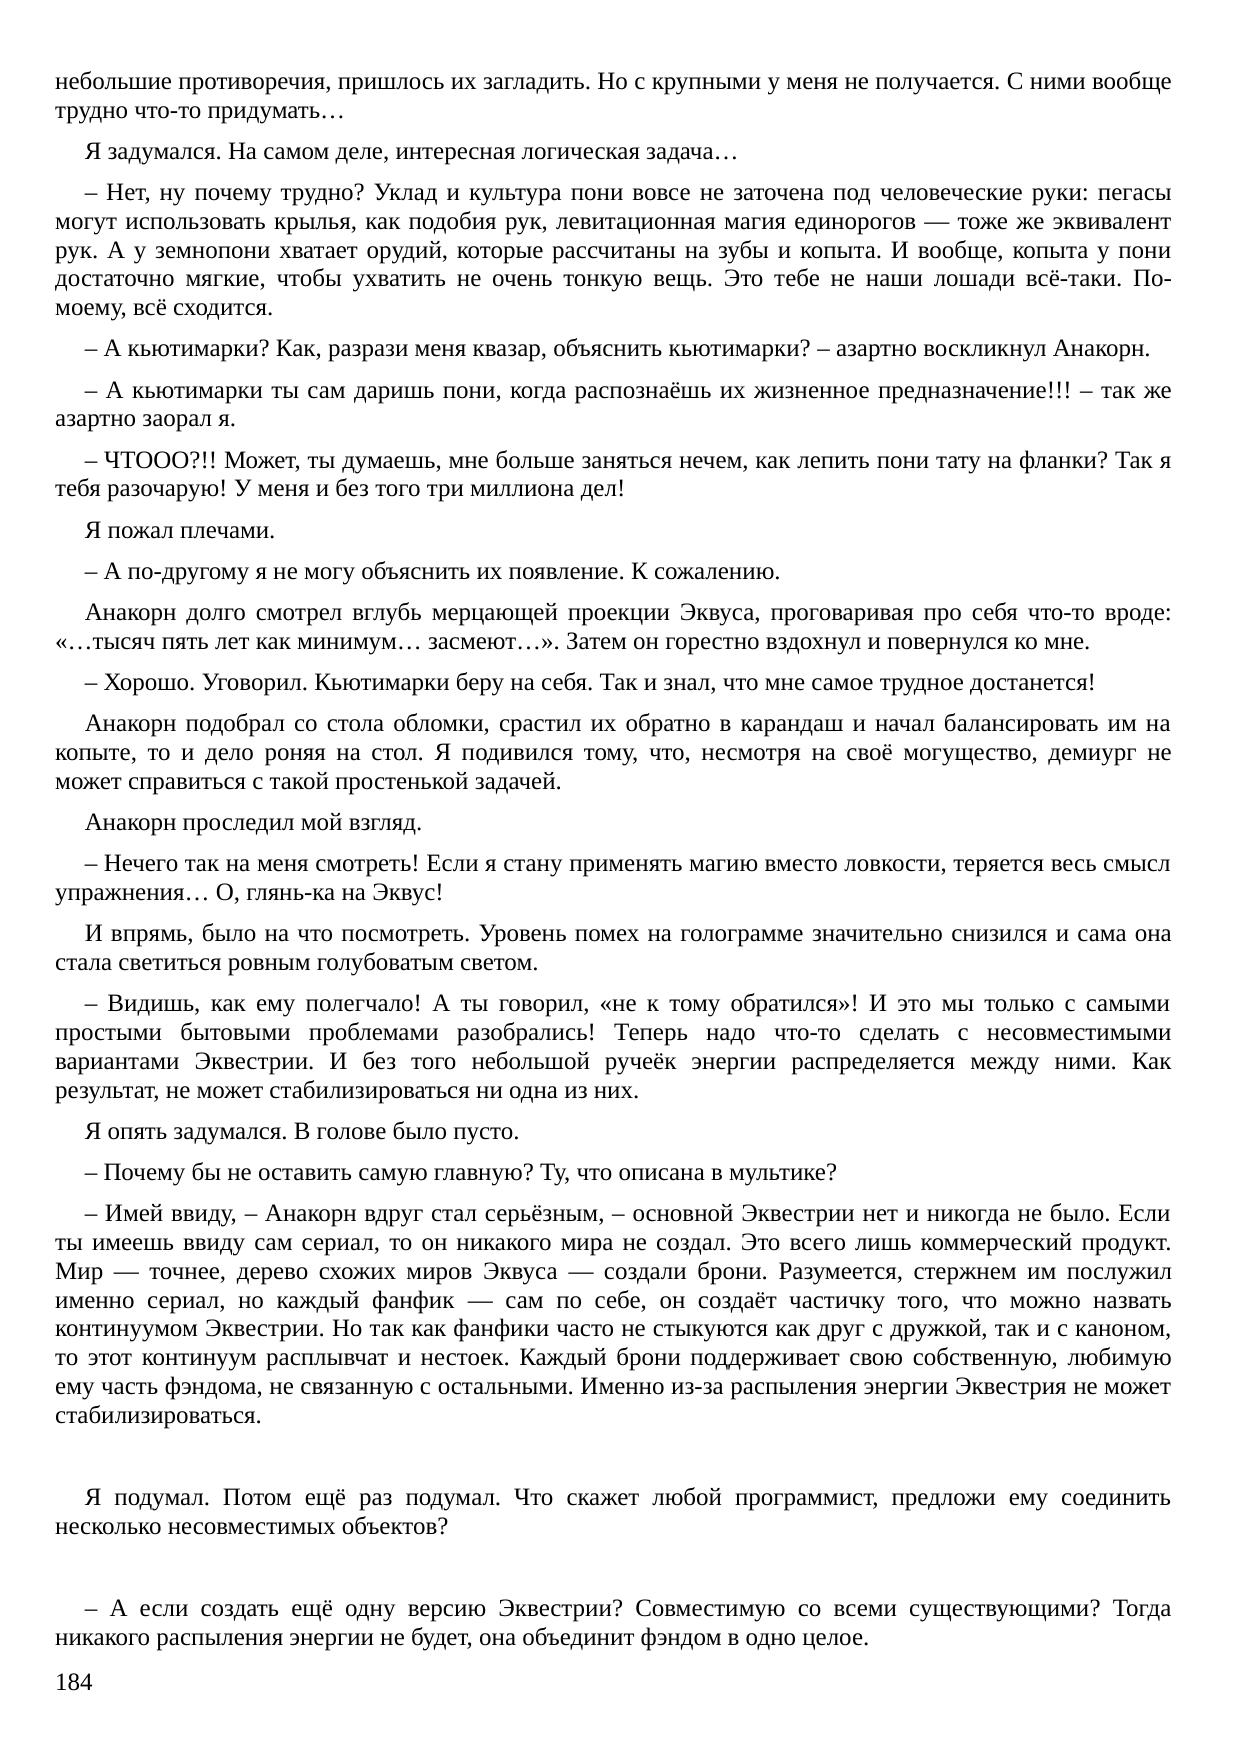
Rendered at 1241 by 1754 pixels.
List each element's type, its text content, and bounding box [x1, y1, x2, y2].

text Я пожал плечами. [55, 515, 1173, 543]
text Я опять задумался. В голове было пусто. [55, 1116, 1173, 1145]
text Я подумал. Потом ещё раз подумал. Что скажет любой программист, предложи ему соединить несколько несовместимых объектов? [55, 1482, 1173, 1540]
text Анакорн проследил мой взгляд. [55, 807, 1173, 836]
text – Почему бы не оставить самую главную? Ту, что описана в мультике? [55, 1157, 1173, 1186]
text – А если создать ещё одну версию Эквестрии? Совместимую со всеми существующими? Тогда никакого распыления энергии не будет, она объединит фэндом в одно целое. [55, 1593, 1173, 1651]
text Анакорн долго смотрел вглубь мерцающей проекции Эквуса, проговаривая про себя что-то вроде: «…тысяч пять лет как минимум… засмеют…». Затем он горестно вздохнул и повернулся ко мне. [55, 597, 1173, 655]
text – Видишь, как ему полегчало! А ты говорил, «не к тому обратился»! И это мы только с самыми простыми бытовыми проблемами разобрались! Теперь надо что-то сделать с несовместимыми вариантами Эквестрии. И без того небольшой ручеёк энергии распределяется между ними. Как результат, не может стабилизироваться ни одна из них. [55, 988, 1173, 1103]
text – Хорошо. Уговорил. Кьютимарки беру на себя. Так и знал, что мне самое трудное достанется! [55, 667, 1173, 696]
text – Нет, ну почему трудно? Уклад и культура пони вовсе не заточена под человеческие руки: пегасы могут использовать крылья, как подобия рук, левитационная магия единорогов — тоже же эквивалент рук. А у земнопони хватает орудий, которые рассчитаны на зубы и копыта. И вообще, копыта у пони достаточно мягкие, чтобы ухватить не очень тонкую вещь. Это тебе не наши лошади всё-таки. По-моему, всё сходится. [55, 177, 1173, 321]
text – А по-другому я не могу объяснить их появление. К сожалению. [55, 556, 1173, 585]
text И впрямь, было на что посмотреть. Уровень помех на голограмме значительно снизился и сама она стала светиться ровным голубоватым светом. [55, 918, 1173, 976]
text небольшие противоречия, пришлось их загладить. Но с крупными у меня не получается. С ними вообще трудно что-то придумать… [55, 66, 1173, 123]
text – Нечего так на меня смотреть! Если я стану применять магию вместо ловкости, теряется весь смысл упражнения… О, глянь-ка на Эквус! [55, 848, 1173, 906]
text Я задумался. На самом деле, интересная логическая задача… [55, 136, 1173, 165]
text – ЧТООО?!! Может, ты думаешь, мне больше заняться нечем, как лепить пони тату на фланки? Так я тебя разочарую! У меня и без того три миллиона дел! [55, 445, 1173, 502]
text Анакорн подобрал со стола обломки, срастил их обратно в карандаш и начал балансировать им на копыте, то и дело роняя на стол. Я подивился тому, что, несмотря на своё могущество, демиург не может справиться с такой простенькой задачей. [55, 708, 1173, 795]
text – Имей ввиду, – Анакорн вдруг стал серьёзным, – основной Эквестрии нет и никогда не было. Если ты имеешь ввиду сам сериал, то он никакого мира не создал. Это всего лишь коммерческий продукт. Мир — точнее, дерево схожих миров Эквуса — создали брони. Разумеется, стержнем им послужил именно сериал, но каждый фанфик — сам по себе, он создаёт частичку того, что можно назвать континуумом Эквестрии. Но так как фанфики часто не стыкуются как друг с дружкой, так и с каноном, то этот континуум расплывчат и нестоек. Каждый брони поддерживает свою собственную, любимую ему часть фэндома, не связанную с остальными. Именно из-за распыления энергии Эквестрия не может стабилизироваться. [55, 1198, 1173, 1428]
text – А кьютимарки ты сам даришь пони, когда распознаёшь их жизненное предназначение!!! – так же азартно заорал я. [55, 375, 1173, 432]
text – А кьютимарки? Как, разрази меня квазар, объяснить кьютимарки? – азартно воскликнул Анакорн. [55, 333, 1173, 362]
